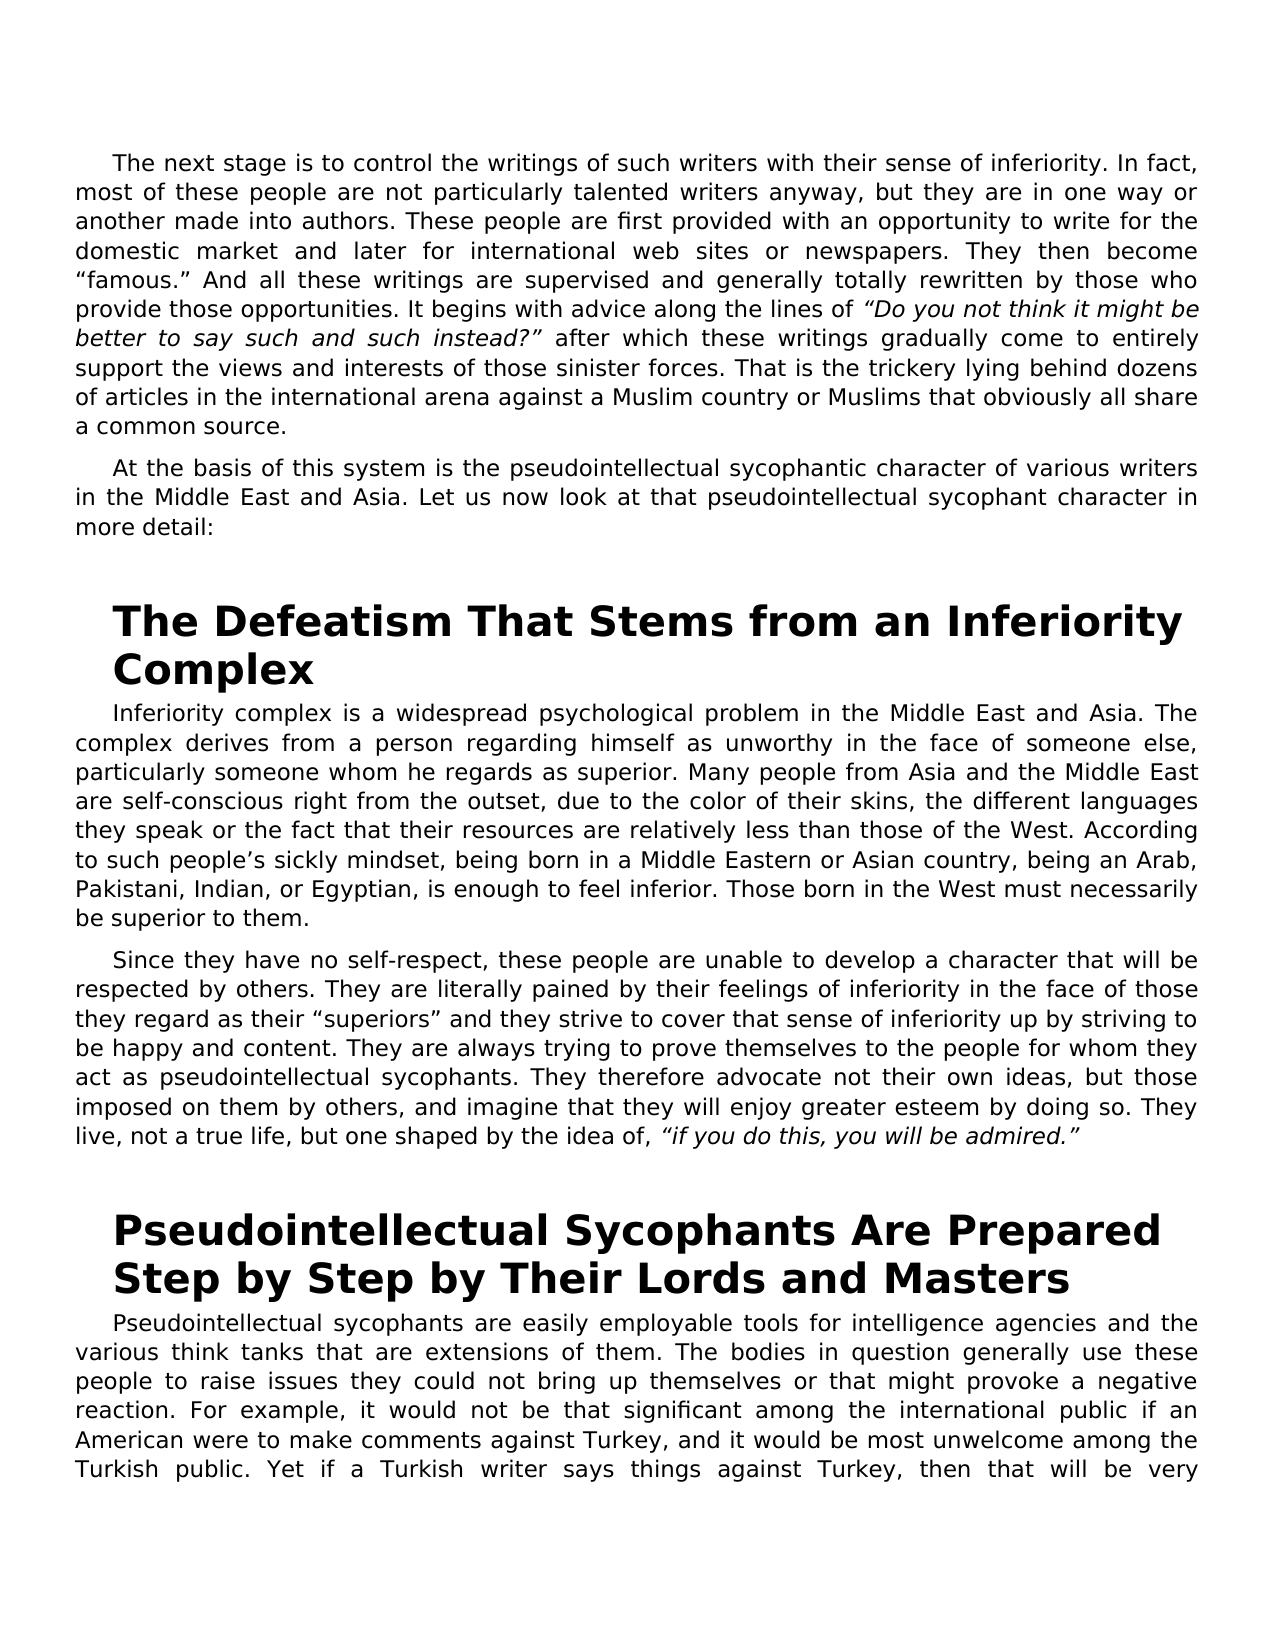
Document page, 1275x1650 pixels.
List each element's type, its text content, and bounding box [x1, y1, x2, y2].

text Inferiority complex is a widespread psychological problem in the Middle East and Asia. The complex derives from a person regarding himself as unworthy in the face of someone else, particularly someone whom he regards as superior. Many people from Asia and the Middle East are self-conscious right from the outset, due to the color of their skins, the different languages they speak or the fact that their resources are relatively less than those of the West. According to such people’s sickly mindset, being born in a Middle Eastern or Asian country, being an Arab, Pakistani, Indian, or Egyptian, is enough to feel inferior. Those born in the West must necessarily be superior to them. [75, 701, 1200, 932]
text At the basis of this system is the pseudointellectual sycophantic character of various writers in the Middle East and Asia. Let us now look at that pseudointellectual sycophant character in more detail: [75, 455, 1200, 540]
subtitle Pseudointellectual Sycophants Are Prepared Step by Step by Their Lords and Masters [112, 1206, 1200, 1303]
text Since they have no self-respect, these people are unable to develop a character that will be respected by others. They are literally pained by their feelings of inferiority in the face of those they regard as their “superiors” and they strive to cover that sense of inferiority up by striving to be happy and content. They are always trying to prove themselves to the people for whom they act as pseudointellectual sycophants. They therefore advocate not their own ideas, but those imposed on them by others, and imagine that they will enjoy greater esteem by doing so. They live, not a true life, but one shaped by the idea of, “if you do this, you will be admired.” [75, 947, 1200, 1149]
text Pseudointellectual sycophants are easily employable tools for intelligence agencies and the various think tanks that are extensions of them. The bodies in question generally use these people to raise issues they could not bring up themselves or that might provoke a negative reaction. For example, it would not be that significant among the international public if an American were to make comments against Turkey, and it would be most unwelcome among the Turkish public. Yet if a Turkish writer says things against Turkey, then that will be very [75, 1310, 1200, 1483]
subtitle The Defeatism That Stems from an Inferiority Complex [112, 597, 1200, 694]
text The next stage is to control the writings of such writers with their sense of inferiority. In fact, most of these people are not particularly talented writers anyway, but they are in one way or another made into authors. These people are first provided with an opportunity to write for the domestic market and later for international web sites or newspapers. They then become “famous.” And all these writings are supervised and generally totally rewritten by those who provide those opportunities. It begins with advice along the lines of “Do you not think it might be better to say such and such instead?” after which these writings gradually come to entirely support the views and interests of those sinister forces. That is the trickery lying behind dozens of articles in the international arena against a Muslim country or Muslims that obviously all share a common source. [75, 150, 1200, 440]
